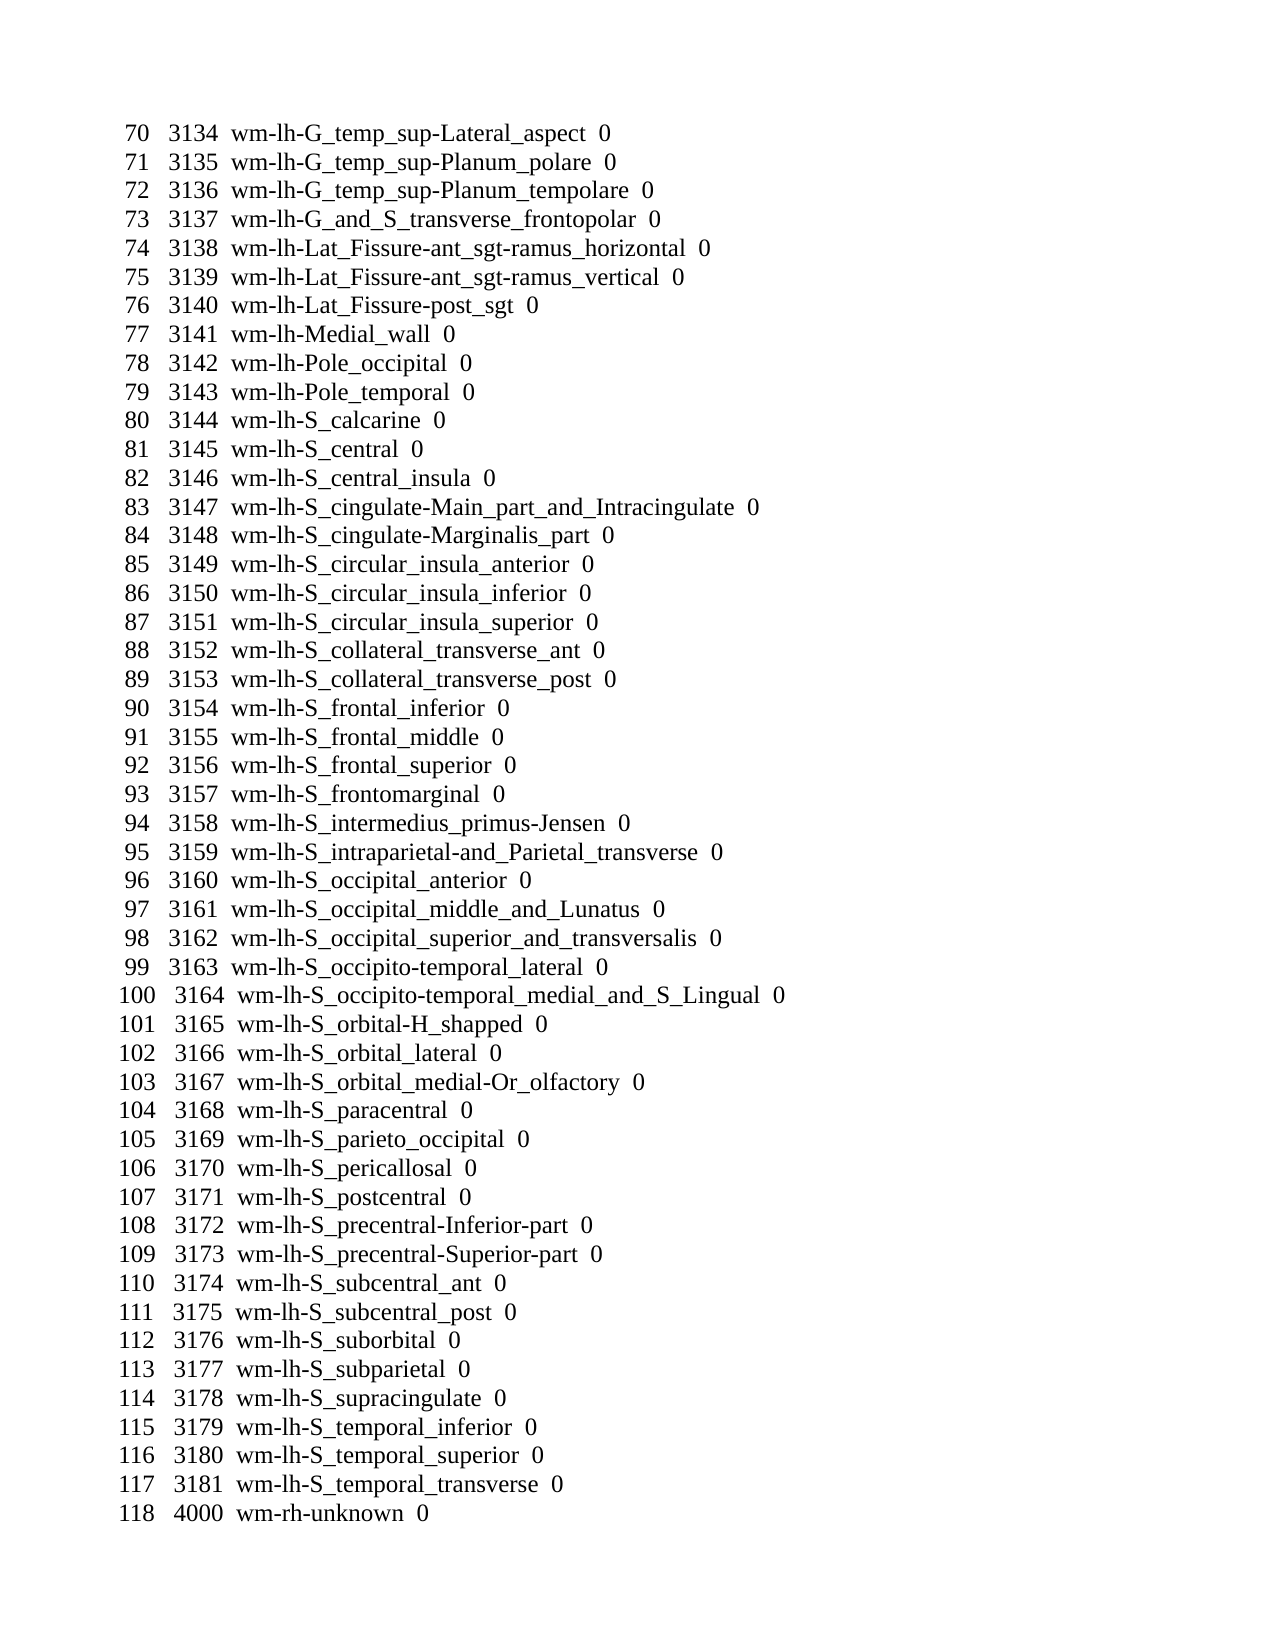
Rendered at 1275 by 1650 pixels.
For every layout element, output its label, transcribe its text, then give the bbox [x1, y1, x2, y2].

text 70 3134 wm-lh-G_temp_sup-Lateral_aspect 0 [118, 118, 1157, 147]
text 81 3145 wm-lh-S_central 0 [118, 434, 1157, 463]
text 98 3162 wm-lh-S_occipital_superior_and_transversalis 0 [118, 923, 1157, 952]
text 106 3170 wm-lh-S_pericallosal 0 [118, 1153, 1157, 1182]
text 118 4000 wm-rh-unknown 0 [118, 1498, 1157, 1527]
text 97 3161 wm-lh-S_occipital_middle_and_Lunatus 0 [118, 894, 1157, 923]
text 100 3164 wm-lh-S_occipito-temporal_medial_and_S_Lingual 0 [118, 981, 1157, 1009]
text 94 3158 wm-lh-S_intermedius_primus-Jensen 0 [118, 808, 1157, 837]
text 85 3149 wm-lh-S_circular_insula_anterior 0 [118, 549, 1157, 578]
text 71 3135 wm-lh-G_temp_sup-Planum_polare 0 [118, 147, 1157, 176]
text 75 3139 wm-lh-Lat_Fissure-ant_sgt-ramus_vertical 0 [118, 262, 1157, 291]
text 86 3150 wm-lh-S_circular_insula_inferior 0 [118, 578, 1157, 607]
text 73 3137 wm-lh-G_and_S_transverse_frontopolar 0 [118, 204, 1157, 233]
text 78 3142 wm-lh-Pole_occipital 0 [118, 348, 1157, 377]
text 88 3152 wm-lh-S_collateral_transverse_ant 0 [118, 636, 1157, 664]
text 91 3155 wm-lh-S_frontal_middle 0 [118, 722, 1157, 751]
text 87 3151 wm-lh-S_circular_insula_superior 0 [118, 607, 1157, 636]
text 109 3173 wm-lh-S_precentral-Superior-part 0 [118, 1239, 1157, 1268]
text 111 3175 wm-lh-S_subcentral_post 0 [118, 1297, 1157, 1326]
text 113 3177 wm-lh-S_subparietal 0 [118, 1354, 1157, 1383]
text 90 3154 wm-lh-S_frontal_inferior 0 [118, 693, 1157, 722]
text 114 3178 wm-lh-S_supracingulate 0 [118, 1383, 1157, 1412]
text 92 3156 wm-lh-S_frontal_superior 0 [118, 751, 1157, 779]
text 104 3168 wm-lh-S_paracentral 0 [118, 1096, 1157, 1124]
text 82 3146 wm-lh-S_central_insula 0 [118, 463, 1157, 492]
text 116 3180 wm-lh-S_temporal_superior 0 [118, 1441, 1157, 1469]
text 76 3140 wm-lh-Lat_Fissure-post_sgt 0 [118, 291, 1157, 319]
text 96 3160 wm-lh-S_occipital_anterior 0 [118, 866, 1157, 894]
text 105 3169 wm-lh-S_parieto_occipital 0 [118, 1124, 1157, 1153]
text 99 3163 wm-lh-S_occipito-temporal_lateral 0 [118, 952, 1157, 981]
text 89 3153 wm-lh-S_collateral_transverse_post 0 [118, 664, 1157, 693]
text 95 3159 wm-lh-S_intraparietal-and_Parietal_transverse 0 [118, 837, 1157, 866]
text 79 3143 wm-lh-Pole_temporal 0 [118, 377, 1157, 406]
text 72 3136 wm-lh-G_temp_sup-Planum_tempolare 0 [118, 176, 1157, 204]
text 115 3179 wm-lh-S_temporal_inferior 0 [118, 1412, 1157, 1441]
text 117 3181 wm-lh-S_temporal_transverse 0 [118, 1469, 1157, 1498]
text 102 3166 wm-lh-S_orbital_lateral 0 [118, 1038, 1157, 1067]
text 84 3148 wm-lh-S_cingulate-Marginalis_part 0 [118, 521, 1157, 549]
text 101 3165 wm-lh-S_orbital-H_shapped 0 [118, 1009, 1157, 1038]
text 74 3138 wm-lh-Lat_Fissure-ant_sgt-ramus_horizontal 0 [118, 233, 1157, 262]
text 110 3174 wm-lh-S_subcentral_ant 0 [118, 1268, 1157, 1297]
text 93 3157 wm-lh-S_frontomarginal 0 [118, 779, 1157, 808]
text 103 3167 wm-lh-S_orbital_medial-Or_olfactory 0 [118, 1067, 1157, 1096]
text 83 3147 wm-lh-S_cingulate-Main_part_and_Intracingulate 0 [118, 492, 1157, 521]
text 80 3144 wm-lh-S_calcarine 0 [118, 406, 1157, 434]
text 108 3172 wm-lh-S_precentral-Inferior-part 0 [118, 1211, 1157, 1239]
text 107 3171 wm-lh-S_postcentral 0 [118, 1182, 1157, 1211]
text 77 3141 wm-lh-Medial_wall 0 [118, 319, 1157, 348]
text 112 3176 wm-lh-S_suborbital 0 [118, 1326, 1157, 1354]
